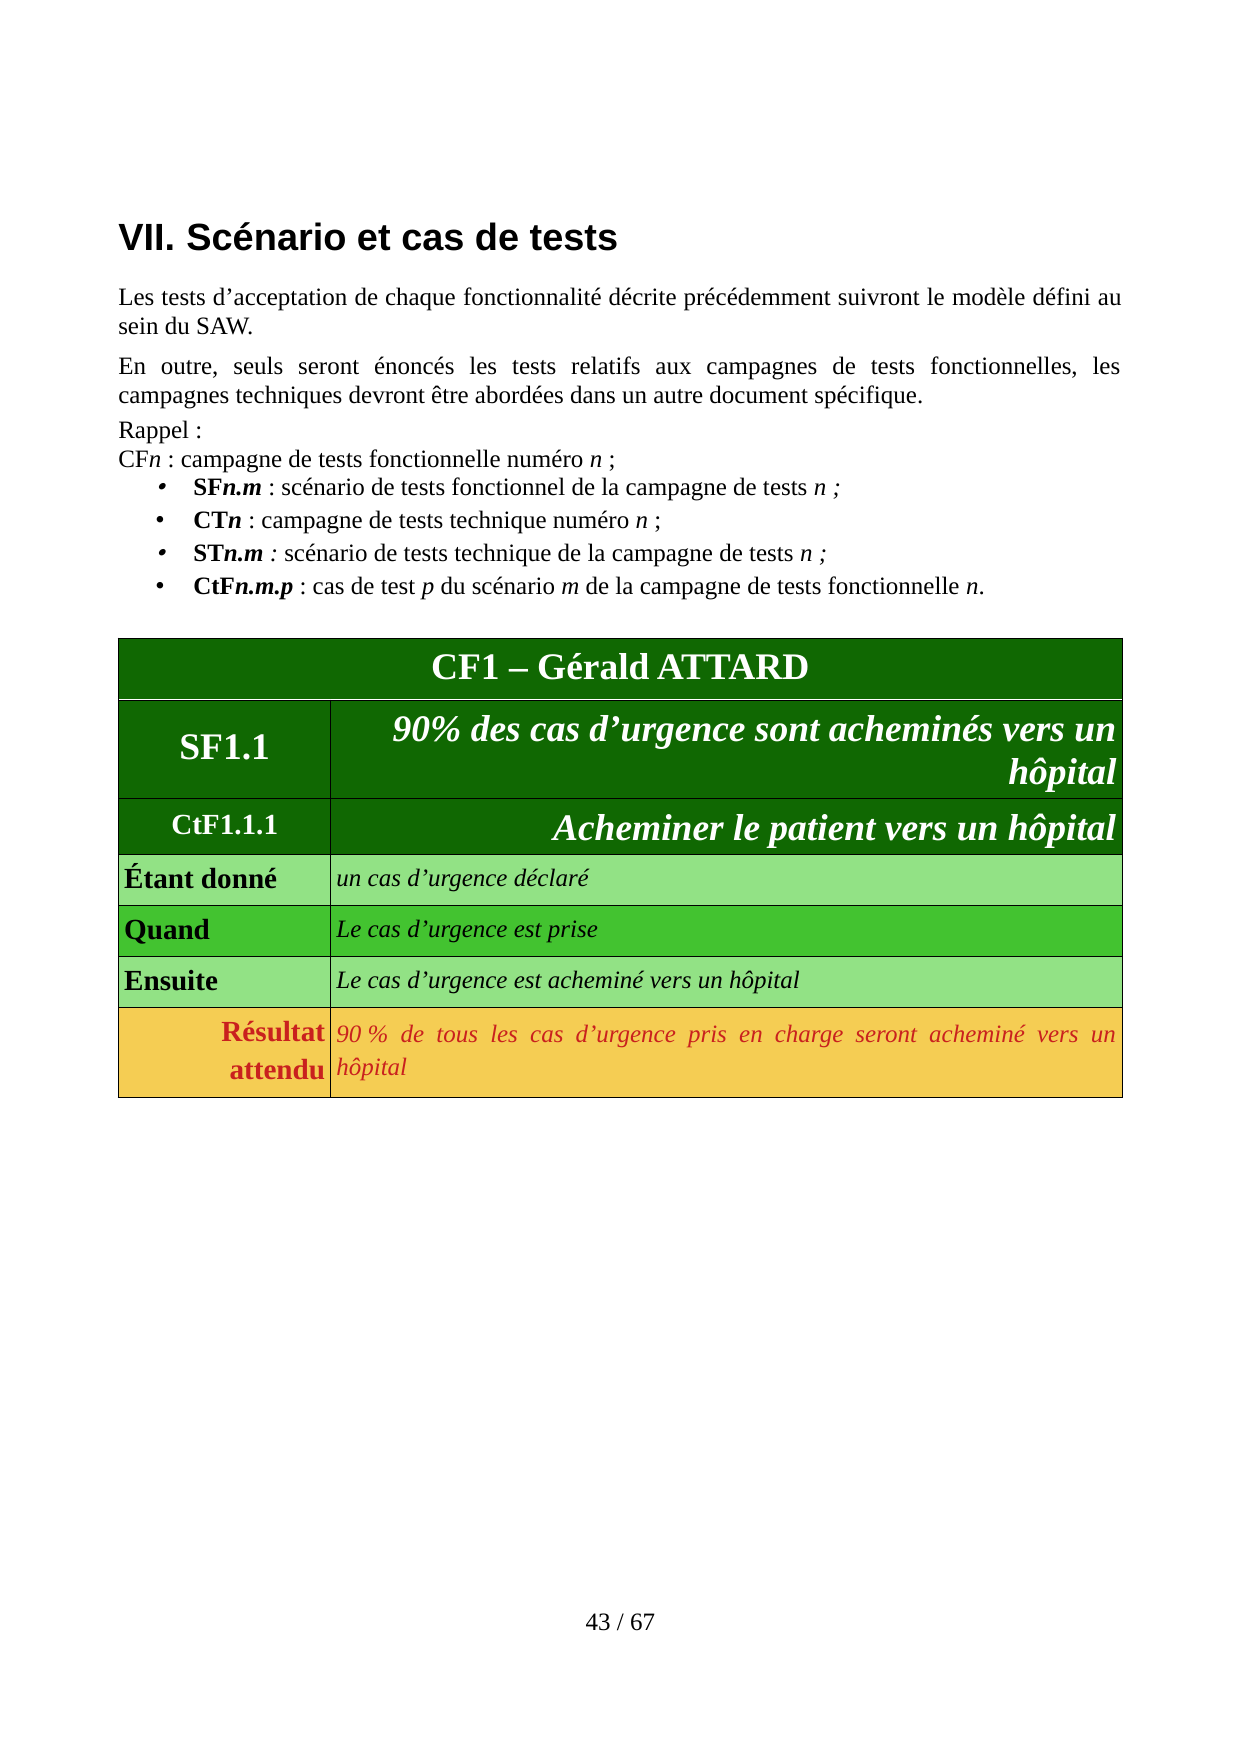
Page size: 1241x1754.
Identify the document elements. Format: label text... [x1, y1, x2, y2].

table_cell 90% des cas d’urgence sont acheminés vers un hôpital [331, 701, 1122, 798]
subtitle Scénario et cas de tests [118, 215, 1122, 258]
list STn.m : scénario de tests technique de la campagne de tests n ; [156, 538, 1122, 567]
table_cell Ensuite [119, 957, 330, 1007]
table_cell Étant donné [119, 855, 330, 905]
table_cell Le cas d’urgence est prise [331, 906, 1122, 956]
list CtFn.m.p : cas de test p du scénario m de la campagne de tests fonctionnelle n. [156, 571, 1122, 600]
table_cell Résultat attendu [119, 1008, 330, 1097]
table_cell Quand [119, 906, 330, 956]
text Rappel : [118, 415, 1122, 444]
table_cell CtF1.1.1 [119, 799, 330, 854]
table_cell 90 % de tous les cas d’urgence pris en charge seront acheminé vers un hôpital [331, 1008, 1122, 1097]
table_cell SF1.1 [119, 701, 330, 798]
table_cell Acheminer le patient vers un hôpital [331, 799, 1122, 854]
text Les tests d’acceptation de chaque fonctionnalité décrite précédemment suivront le modèle défini au sein du SAW. [118, 282, 1122, 339]
table_cell Le cas d’urgence est acheminé vers un hôpital [331, 957, 1122, 1007]
text CFn : campagne de tests fonctionnelle numéro n ; [118, 444, 1122, 472]
table_header CF1 – Gérald ATTARD [119, 639, 1122, 699]
text En outre, seuls seront énoncés les tests relatifs aux campagnes de tests fonctionnelles, les campagnes techniques devront être abordées dans un autre document spécifique. [118, 351, 1122, 409]
list SFn.m : scénario de tests fonctionnel de la campagne de tests n ; [156, 472, 1122, 501]
list CTn : campagne de tests technique numéro n ; [156, 505, 1122, 534]
table_cell un cas d’urgence déclaré [331, 855, 1122, 905]
